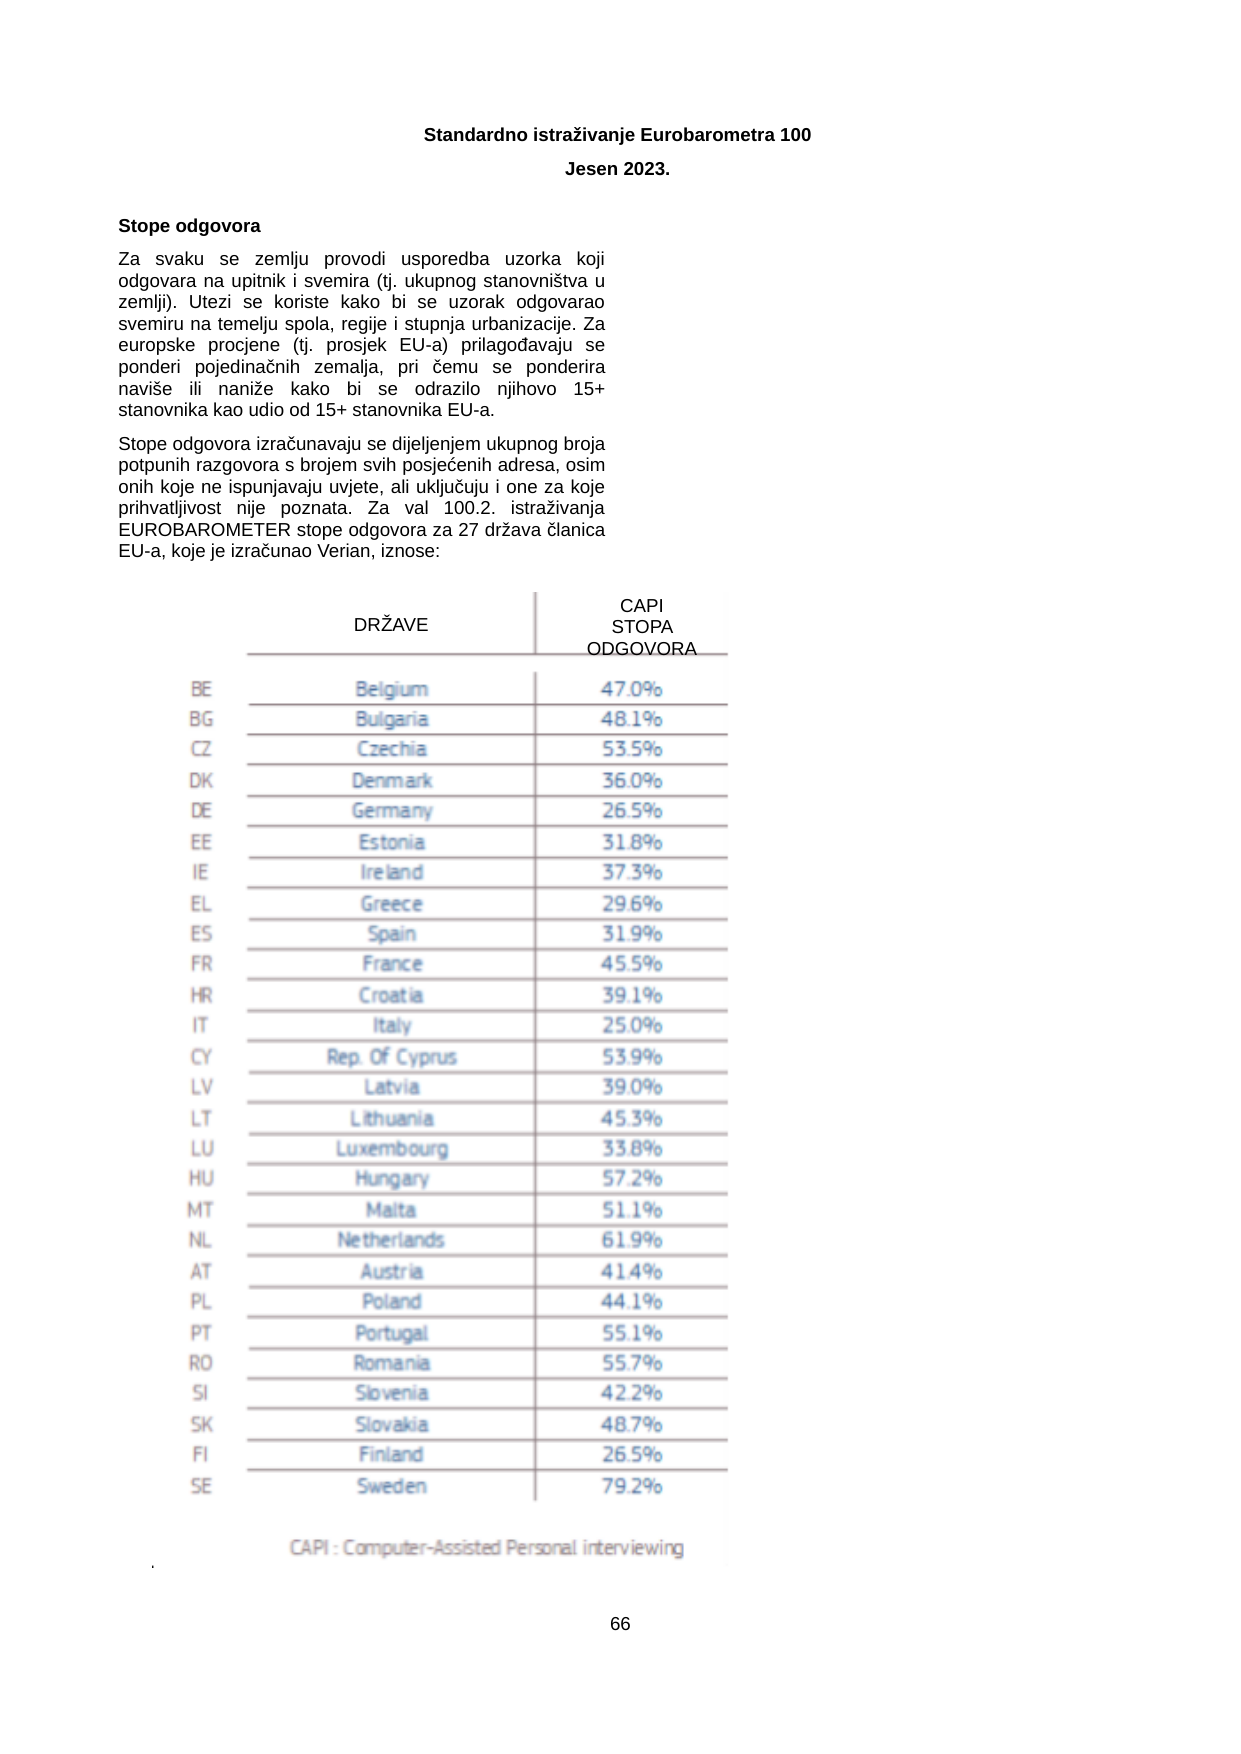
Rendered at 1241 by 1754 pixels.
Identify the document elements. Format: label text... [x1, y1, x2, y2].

text Za svaku se zemlju provodi usporedba uzorka koji odgovara na upitnik i svemira (tj. ukupnog stanovništva u zemlji). Utezi se koriste kako bi se uzorak odgovarao svemiru na temelju spola, regije i stupnja urbanizacije. Za europske procjene (tj. prosjek EU-a) prilagođavaju se ponderi pojedinačnih zemalja, pri čemu se ponderira naviše ili naniže kako bi se odrazilo njihovo 15+ stanovnika kao udio od 15+ stanovnika EU-a. [118, 248, 605, 420]
text Stope odgovora izračunavaju se dijeljenjem ukupnog broja potpunih razgovora s brojem svih posjećenih adresa, osim onih koje ne ispunjavaju uvjete, ali uključuju i one za koje prihvatljivost nije poznata. Za val 100.2. istraživanja EUROBAROMETER stope odgovora za 27 država članica EU-a, koje je izračunao Verian, iznose: [118, 432, 605, 562]
picture [152, 592, 730, 1568]
text Stope odgovora [118, 214, 605, 236]
